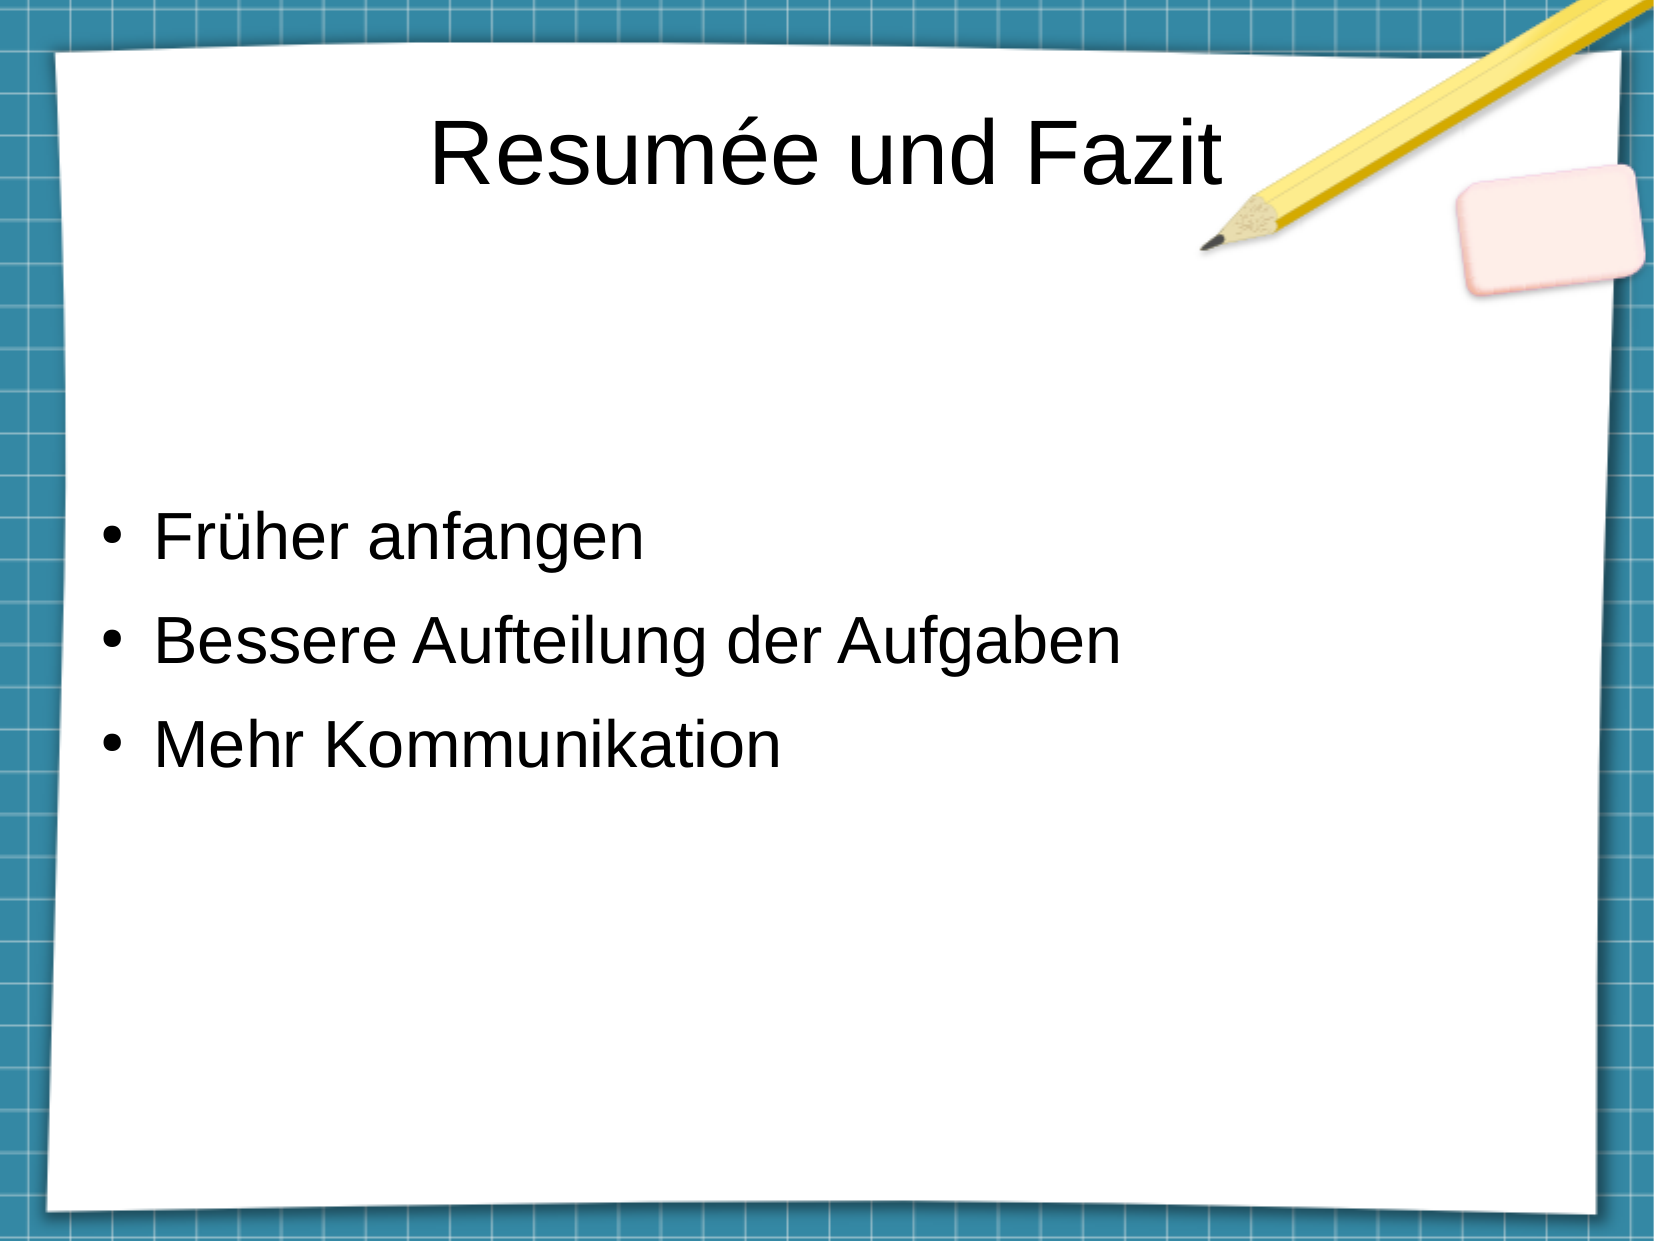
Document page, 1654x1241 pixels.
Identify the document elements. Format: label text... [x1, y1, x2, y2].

title Resumée und Fazit [82, 49, 1571, 257]
picture [0, 0, 1654, 1241]
list Früher anfangen Bessere Aufteilung der Aufgaben Mehr Kommunikation [82, 290, 1571, 1010]
